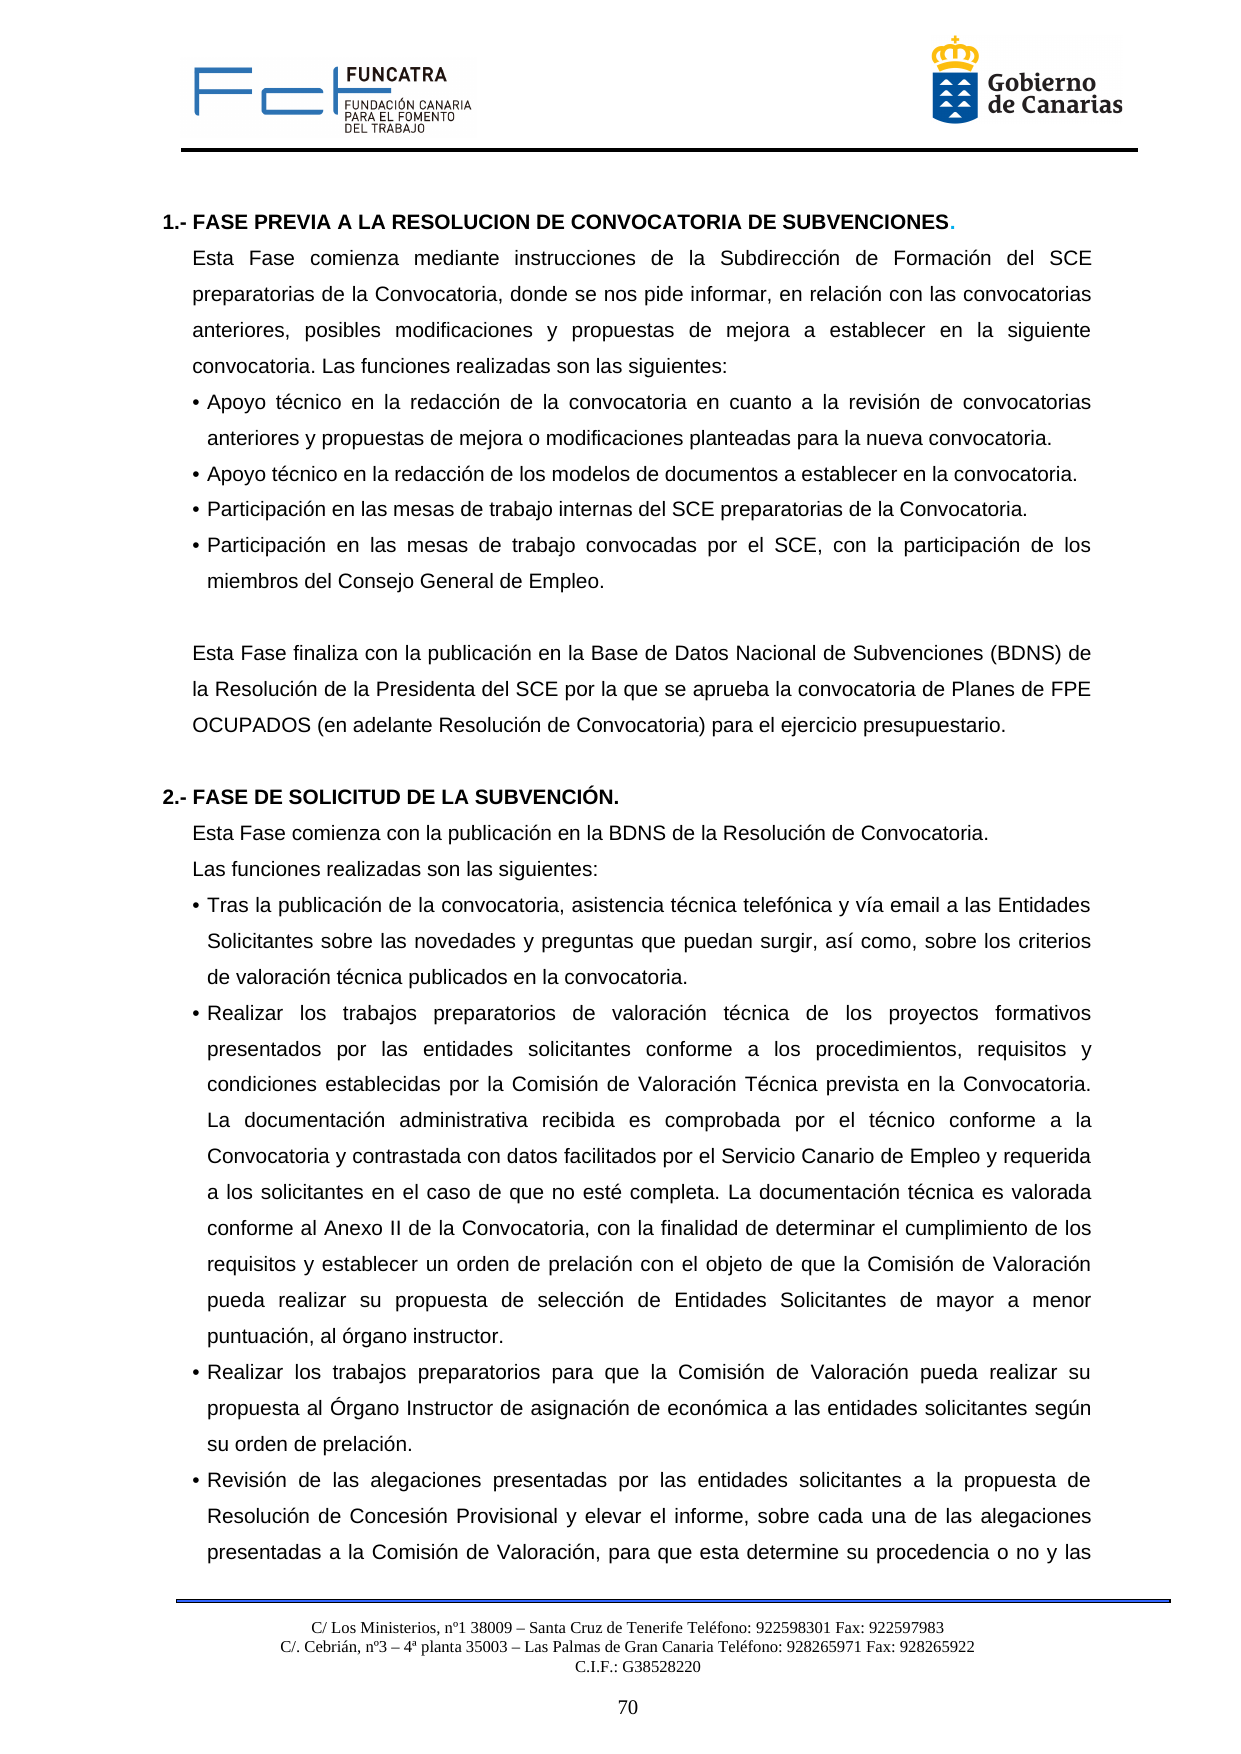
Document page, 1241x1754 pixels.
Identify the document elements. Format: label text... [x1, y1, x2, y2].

text • Apoyo técnico en la redacción de la convocatoria en cuanto a la revisión de convocatorias anteriores y propuestas de mejora o modificaciones planteadas para la nueva convocatoria. [192, 389, 1093, 449]
text 1.- FASE PREVIA A LA RESOLUCION DE CONVOCATORIA DE SUBVENCIONES. [162, 210, 1093, 234]
text Esta Fase finaliza con la publicación en la Base de Datos Nacional de Subvenciones (BDNS) de la Resolución de la Presidenta del SCE por la que se aprueba la convocatoria de Planes de FPE OCUPADOS (en adelante Resolución de Convocatoria) para el ejercicio presupuestario. [192, 641, 1093, 737]
text • Participación en las mesas de trabajo convocadas por el SCE, con la participación de los miembros del Consejo General de Empleo. [192, 533, 1093, 593]
text • Realizar los trabajos preparatorios de valoración técnica de los proyectos formativos presentados por las entidades solicitantes conforme a los procedimientos, requisitos y condiciones establecidas por la Comisión de Valoración Técnica prevista en la Convocatoria. La documentación administrativa recibida es comprobada por el técnico conforme a la Convocatoria y contrastada con datos facilitados por el Servicio Canario de Empleo y requerida a los solicitantes en el caso de que no esté completa. La documentación técnica es valorada conforme al Anexo II de la Convocatoria, con la finalidad de determinar el cumplimiento de los requisitos y establecer un orden de prelación con el objeto de que la Comisión de Valoración pueda realizar su propuesta de selección de Entidades Solicitantes de mayor a menor puntuación, al órgano instructor. [192, 1000, 1093, 1348]
picture [180, 57, 477, 138]
text • Apoyo técnico en la redacción de los modelos de documentos a establecer en la convocatoria. [192, 461, 1093, 485]
text Esta Fase comienza mediante instrucciones de la Subdirección de Formación del SCE preparatorias de la Convocatoria, donde se nos pide informar, en relación con las convocatorias anteriores, posibles modificaciones y propuestas de mejora a establecer en la siguiente convocatoria. Las funciones realizadas son las siguientes: [192, 246, 1093, 377]
text Las funciones realizadas son las siguientes: [192, 857, 1093, 881]
text • Realizar los trabajos preparatorios para que la Comisión de Valoración pueda realizar su propuesta al Órgano Instructor de asignación de económica a las entidades solicitantes según su orden de prelación. [192, 1360, 1093, 1456]
text Esta Fase comienza con la publicación en la BDNS de la Resolución de Convocatoria. [192, 821, 1093, 845]
text 2.- FASE DE SOLICITUD DE LA SUBVENCIÓN. [162, 785, 1093, 809]
text • Tras la publicación de la convocatoria, asistencia técnica telefónica y vía email a las Entidades Solicitantes sobre las novedades y preguntas que puedan surgir, así como, sobre los criterios de valoración técnica publicados en la convocatoria. [192, 893, 1093, 988]
picture [931, 35, 1123, 124]
text • Revisión de las alegaciones presentadas por las entidades solicitantes a la propuesta de Resolución de Concesión Provisional y elevar el informe, sobre cada una de las alegaciones presentadas a la Comisión de Valoración, para que esta determine su procedencia o no y las [192, 1468, 1093, 1563]
text • Participación en las mesas de trabajo internas del SCE preparatorias de la Convocatoria. [192, 497, 1093, 521]
